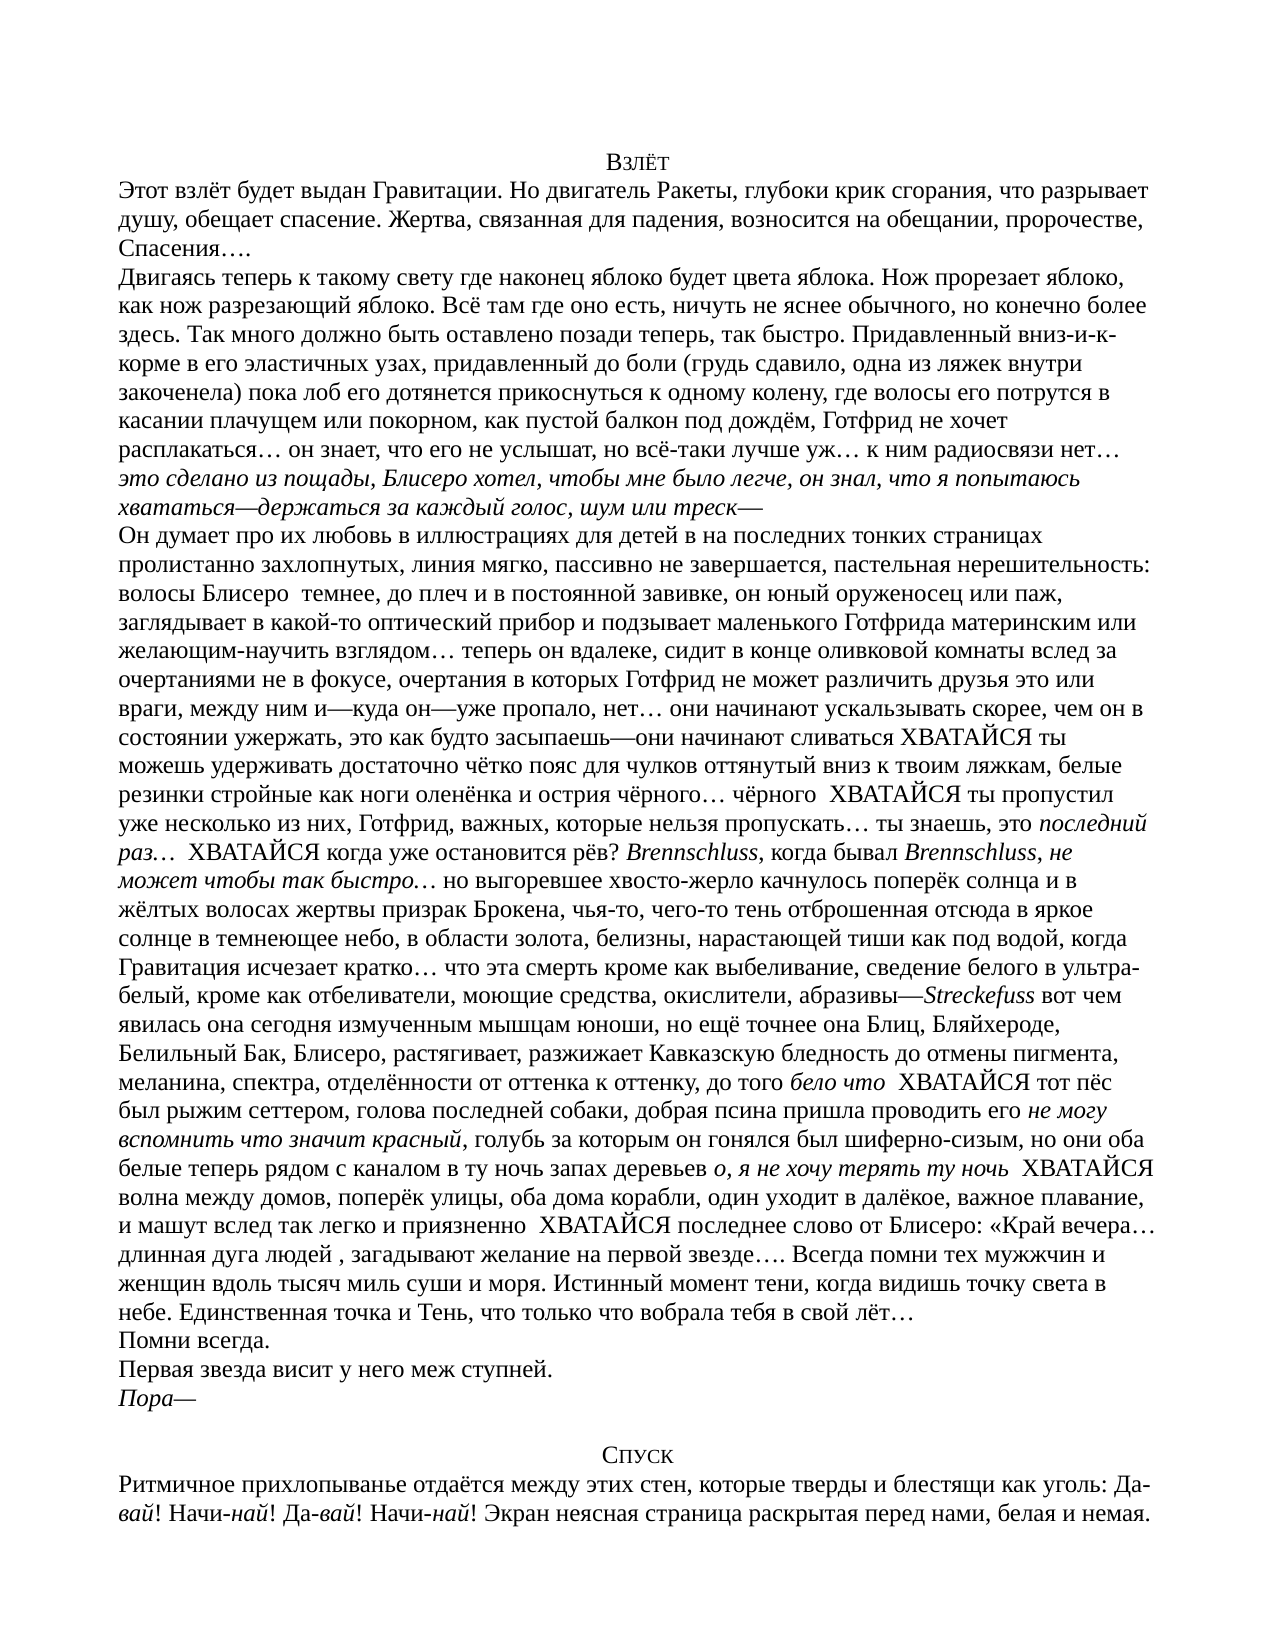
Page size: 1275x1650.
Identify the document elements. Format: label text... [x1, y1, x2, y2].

text Взлёт [118, 147, 1157, 176]
text Он думает про их любовь в иллюстрациях для детей в на последних тонких страницах пролистанно захлопнутых, линия мягко, пассивно не завершается, пастельная нерешительность: волосы Блисеро темнее, до плеч и в постоянной завивке, он юный оруженосец или паж, заглядывает в какой-то оптический прибор и подзывает маленького Готфрида материнским или желающим-научить взглядом… теперь он вдалеке, сидит в конце оливковой комнаты вслед за очертаниями не в фокусе, очертания в которых Готфрид не может различить друзья это или враги, между ним и—куда он—уже пропало, нет… они начинают ускальзывать скорее, чем он в состоянии ужержать, это как будто засыпаешь—они начинают сливаться ХВАТАЙСЯ ты можешь удерживать достаточно чётко пояс для чулков оттянутый вниз к твоим ляжкам, белые резинки стройные как ноги оленёнка и острия чёрного… чёрного ХВАТАЙСЯ ты пропустил уже несколько из них, Готфрид, важных, которые нельзя пропускать… ты знаешь, это последний раз… ХВАТАЙСЯ когда уже остановится рёв? Brennschluss, когда бывал Brennschluss, не может чтобы так быстро… но выгоревшее хвосто-жерло качнулось поперёк солнца и в жёлтых волосах жертвы призрак Брокена, чья-то, чего-то тень отброшенная отсюда в яркое солнце в темнеющее небо, в области золота, белизны, нарастающей тиши как под водой, когда Гравитация исчезает кратко… что эта смерть кроме как выбеливание, сведение белого в ультра-белый, кроме как отбеливатели, моющие средства, окислители, абразивы—Streckefuss вот чем явилась она сегодня измученным мышцам юноши, но ещё точнее она Блиц, Бляйхероде, Белильный Бак, Блисеро, растягивает, разжижает Кавказскую бледность до отмены пигмента, меланина, спектра, отделённости от оттенка к оттенку, до того бело что ХВАТАЙСЯ тот пёс был рыжим сеттером, голова последней собаки, добрая псина пришла проводить его не могу вспомнить что значит красный, голубь за которым он гонялся был шиферно-сизым, но они оба белые теперь рядом с каналом в ту ночь запах деревьев о, я не хочу терять ту ночь ХВАТАЙСЯ волна между домов, поперёк улицы, оба дома корабли, один уходит в далёкое, важное плавание, и машут вслед так легко и приязненно ХВАТАЙСЯ последнее слово от Блисеро: «Край вечера… длинная дуга людей , загадывают желание на первой звезде…. Всегда помни тех мужжчин и женщин вдоль тысяч миль суши и моря. Истинный момент тени, когда видишь точку света в небе. Единственная точка и Тень, что только что вобрала тебя в свой лёт… [118, 521, 1157, 1326]
text Спуск [118, 1441, 1157, 1469]
text Пора— [118, 1383, 1157, 1412]
text Помни всегда. [118, 1326, 1157, 1354]
text Этот взлёт будет выдан Гравитации. Но двигатель Ракеты, глубоки крик сгорания, что разрывает душу, обещает спасение. Жертва, связанная для падения, возносится на обещании, пророчестве, Спасения…. [118, 176, 1157, 262]
text Первая звезда висит у него меж ступней. [118, 1354, 1157, 1383]
text Ритмичное прихлопыванье отдаётся между этих стен, которые тверды и блестящи как уголь: Да-вай! Начи-най! Да-вай! Начи-най! Экран неясная страница раскрытая перед нами, белая и немая. [118, 1469, 1157, 1527]
text Двигаясь теперь к такому свету где наконец яблоко будет цвета яблока. Нож прорезает яблоко, как нож разрезающий яблоко. Всё там где оно есть, ничуть не яснее обычного, но конечно более здесь. Так много должно быть оставлено позади теперь, так быстро. Придавленный вниз-и-к-корме в его эластичных узах, придавленный до боли (грудь сдавило, одна из ляжек внутри закоченела) пока лоб его дотянется прикоснуться к одному колену, где волосы его потрутся в касании плачущем или покорном, как пустой балкон под дождём, Готфрид не хочет расплакаться… он знает, что его не услышат, но всё-таки лучше уж… к ним радиосвязи нет… это сделано из пощады, Блисеро хотел, чтобы мне было легче, он знал, что я попытаюсь хвататься—держаться за каждый голос, шум или треск— [118, 262, 1157, 521]
